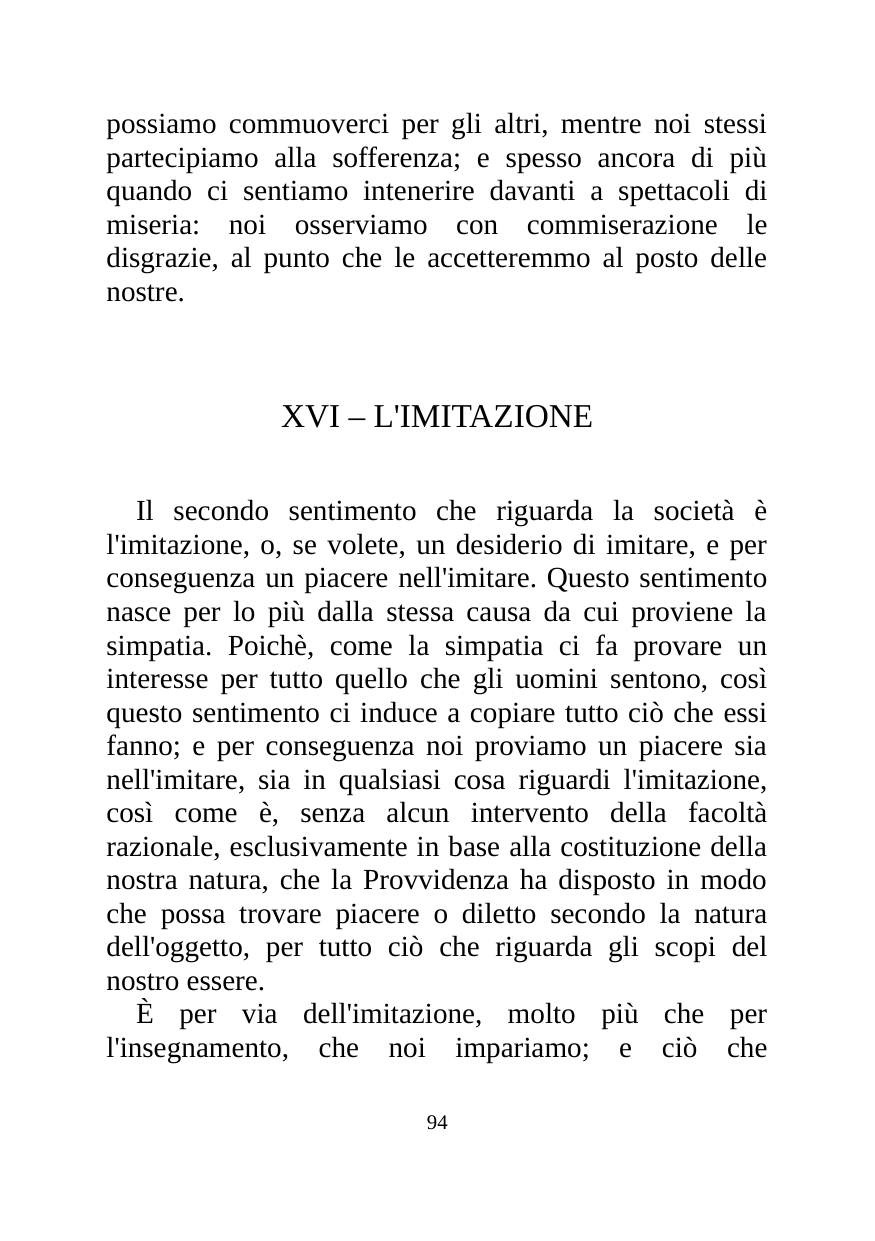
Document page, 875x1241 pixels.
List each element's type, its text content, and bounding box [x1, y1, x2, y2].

text possiamo commuoverci per gli altri, mentre noi stessi partecipiamo alla sofferenza; e spesso ancora di più quando ci sentiamo intenerire davanti a spettacoli di miseria: noi osserviamo con commiserazione le disgrazie, al punto che le accetteremmo al posto delle nostre. [106, 106, 768, 307]
subtitle XVI – L'IMITAZIONE [106, 396, 768, 434]
text Il secondo sentimento che riguarda la società è l'imitazione, o, se volete, un desiderio di imitare, e per conseguenza un piacere nell'imitare. Questo sentimento nasce per lo più dalla stessa causa da cui proviene la simpatia. Poichè, come la simpatia ci fa provare un interesse per tutto quello che gli uomini sentono, così questo sentimento ci induce a copiare tutto ciò che essi fanno; e per conseguenza noi proviamo un piacere sia nell'imitare, sia in qualsiasi cosa riguardi l'imitazione, così come è, senza alcun intervento della facoltà razionale, esclusivamente in base alla costituzione della nostra natura, che la Provvidenza ha disposto in modo che possa trovare piacere o diletto secondo la natura dell'oggetto, per tutto ciò che riguarda gli scopi del nostro essere. [106, 493, 768, 997]
text È per via dell'imitazione, molto più che per l'insegnamento, che noi impariamo; e ciò che [106, 997, 768, 1064]
